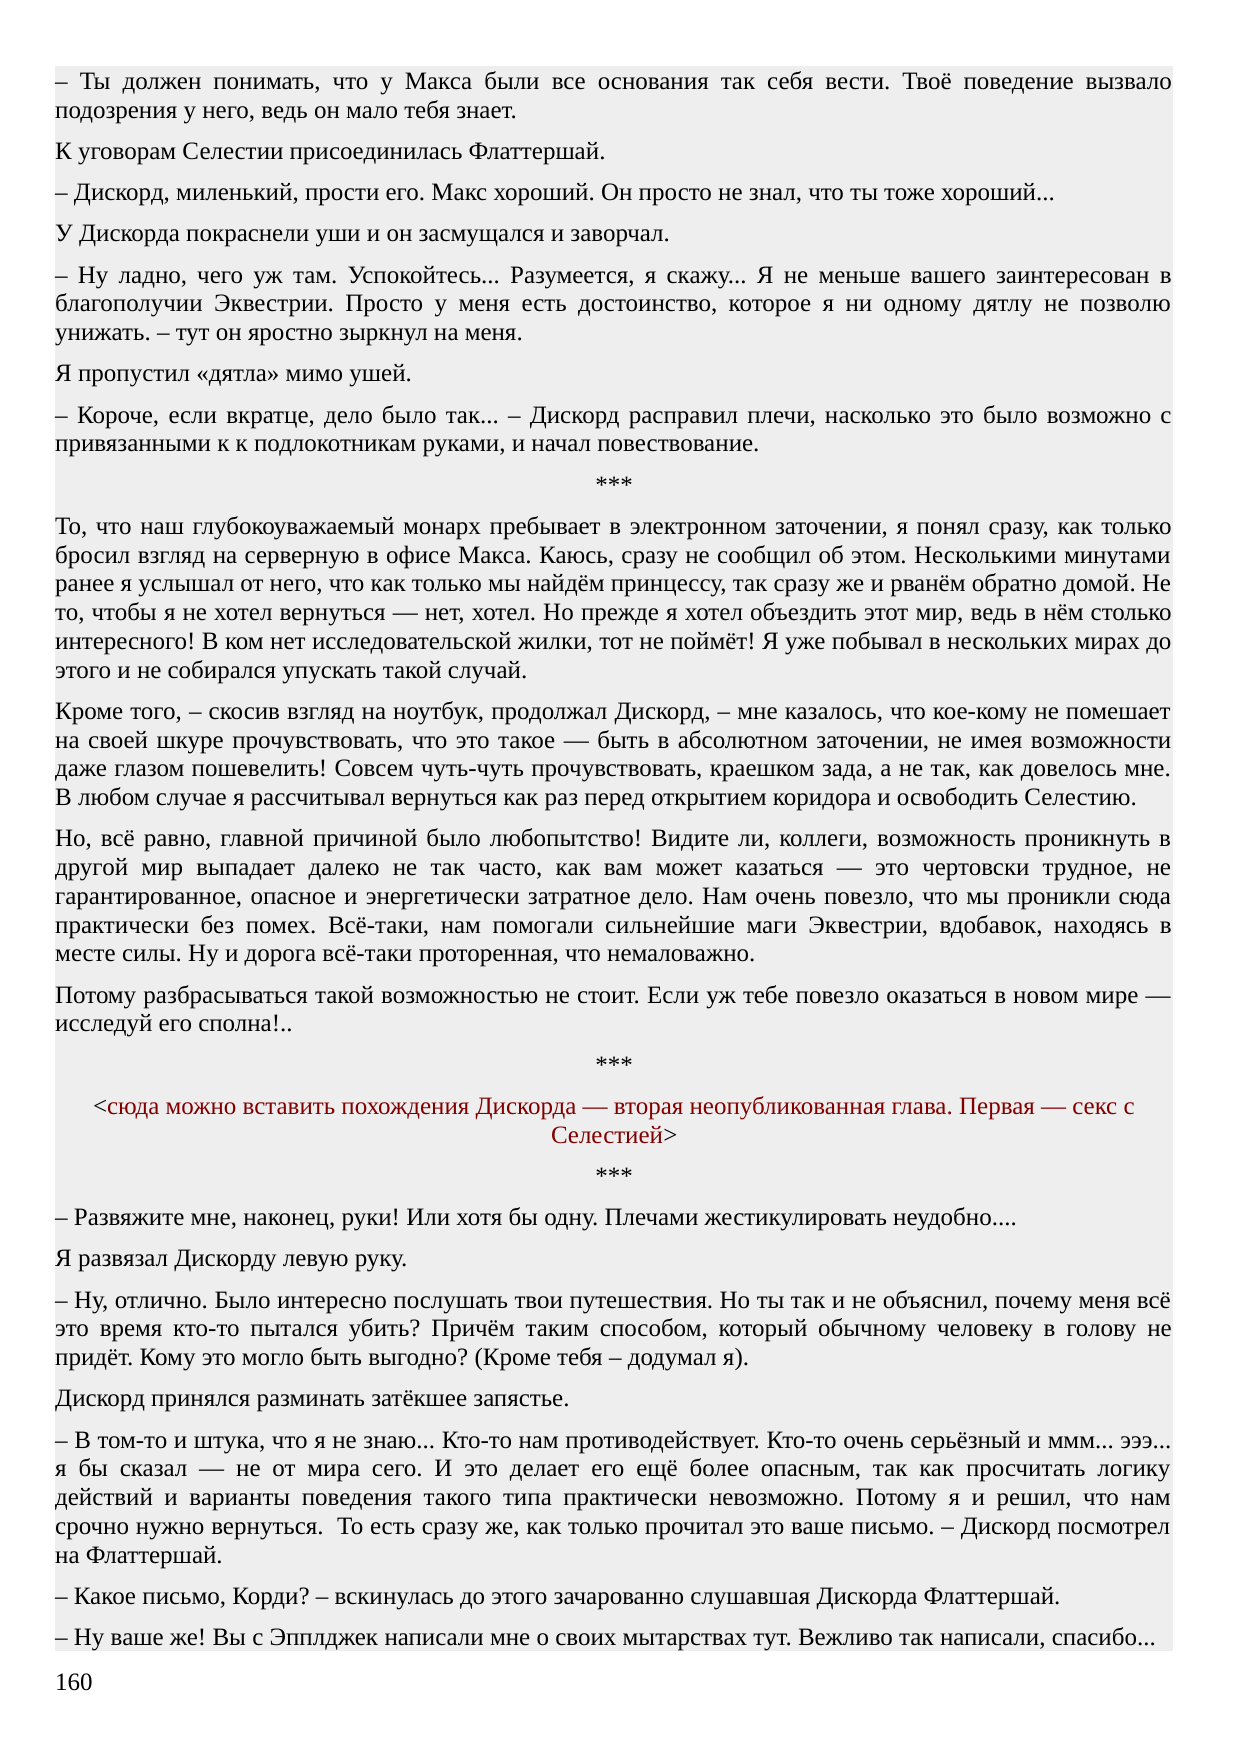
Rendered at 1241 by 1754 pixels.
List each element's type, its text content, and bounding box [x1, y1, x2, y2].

text То, что наш глубокоуважаемый монарх пребывает в электронном заточении, я понял сразу, как только бросил взгляд на серверную в офисе Макса. Каюсь, сразу не сообщил об этом. Несколькими минутами ранее я услышал от него, что как только мы найдём принцессу, так сразу же и рванём обратно домой. Не то, чтобы я не хотел вернуться — нет, хотел. Но прежде я хотел объездить этот мир, ведь в нём столько интересного! В ком нет исследовательской жилки, тот не поймёт! Я уже побывал в нескольких мирах до этого и не собирался упускать такой случай. [55, 511, 1173, 683]
text К уговорам Селестии присоединилась Флаттершай. [55, 136, 1173, 165]
text – Ну, отлично. Было интересно послушать твои путешествия. Но ты так и не объяснил, почему меня всё это время кто-то пытался убить? Причём таким способом, который обычному человеку в голову не придёт. Кому это могло быть выгодно? (Кроме тебя – додумал я). [55, 1285, 1173, 1371]
text *** [55, 470, 1173, 498]
text Потому разбрасываться такой возможностью не стоит. Если уж тебе повезло оказаться в новом мире — исследуй его сполна!.. [55, 980, 1173, 1037]
text У Дискорда покраснели уши и он засмущался и заворчал. [55, 218, 1173, 247]
text Я пропустил «дятла» мимо ушей. [55, 358, 1173, 387]
text – Дискорд, миленький, прости его. Макс хороший. Он просто не знал, что ты тоже хороший... [55, 177, 1173, 206]
text – Ты должен понимать, что у Макса были все основания так себя вести. Твоё поведение вызвало подозрения у него, ведь он мало тебя знает. [55, 66, 1173, 123]
text Но, всё равно, главной причиной было любопытство! Видите ли, коллеги, возможность проникнуть в другой мир выпадает далеко не так часто, как вам может казаться — это чертовски трудное, не гарантированное, опасное и энергетически затратное дело. Нам очень повезло, что мы проникли сюда практически без помех. Всё-таки, нам помогали сильнейшие маги Эквестрии, вдобавок, находясь в месте силы. Ну и дорога всё-таки проторенная, что немаловажно. [55, 823, 1173, 967]
text – Ну ваше же! Вы с Эпплджек написали мне о своих мытарствах тут. Вежливо так написали, спасибо... [55, 1622, 1173, 1651]
text Я развязал Дискорду левую руку. [55, 1243, 1173, 1272]
text Кроме того, – скосив взгляд на ноутбук, продолжал Дискорд, – мне казалось, что кое-кому не помешает на своей шкуре прочувствовать, что это такое — быть в абсолютном заточении, не имея возможности даже глазом пошевелить! Совсем чуть-чуть прочувствовать, краешком зада, а не так, как довелось мне. В любом случае я рассчитывал вернуться как раз перед открытием коридора и освободить Селестию. [55, 696, 1173, 811]
text – Ну ладно, чего уж там. Успокойтесь... Разумеется, я скажу... Я не меньше вашего заинтересован в благополучии Эквестрии. Просто у меня есть достоинство, которое я ни одному дятлу не позволю унижать. – тут он яростно зыркнул на меня. [55, 260, 1173, 346]
text – В том-то и штука, что я не знаю... Кто-то нам противодействует. Кто-то очень серьёзный и ммм... эээ... я бы сказал — не от мира сего. И это делает его ещё более опасным, так как просчитать логику действий и варианты поведения такого типа практически невозможно. Потому я и решил, что нам срочно нужно вернуться. То есть сразу же, как только прочитал это ваше письмо. – Дискорд посмотрел на Флаттершай. [55, 1425, 1173, 1568]
text <сюда можно вставить похождения Дискорда — вторая неопубликованная глава. Первая — секс с Селестией> [55, 1091, 1173, 1148]
text – Короче, если вкратце, дело было так... – Дискорд расправил плечи, насколько это было возможно с привязанными к к подлокотникам руками, и начал повествование. [55, 400, 1173, 457]
text – Развяжите мне, наконец, руки! Или хотя бы одну. Плечами жестикулировать неудобно.... [55, 1202, 1173, 1231]
text Дискорд принялся разминать затёкшее запястье. [55, 1383, 1173, 1412]
text *** [55, 1050, 1173, 1078]
text *** [55, 1161, 1173, 1190]
text – Какое письмо, Корди? – вскинулась до этого зачарованно слушавшая Дискорда Флаттершай. [55, 1581, 1173, 1610]
